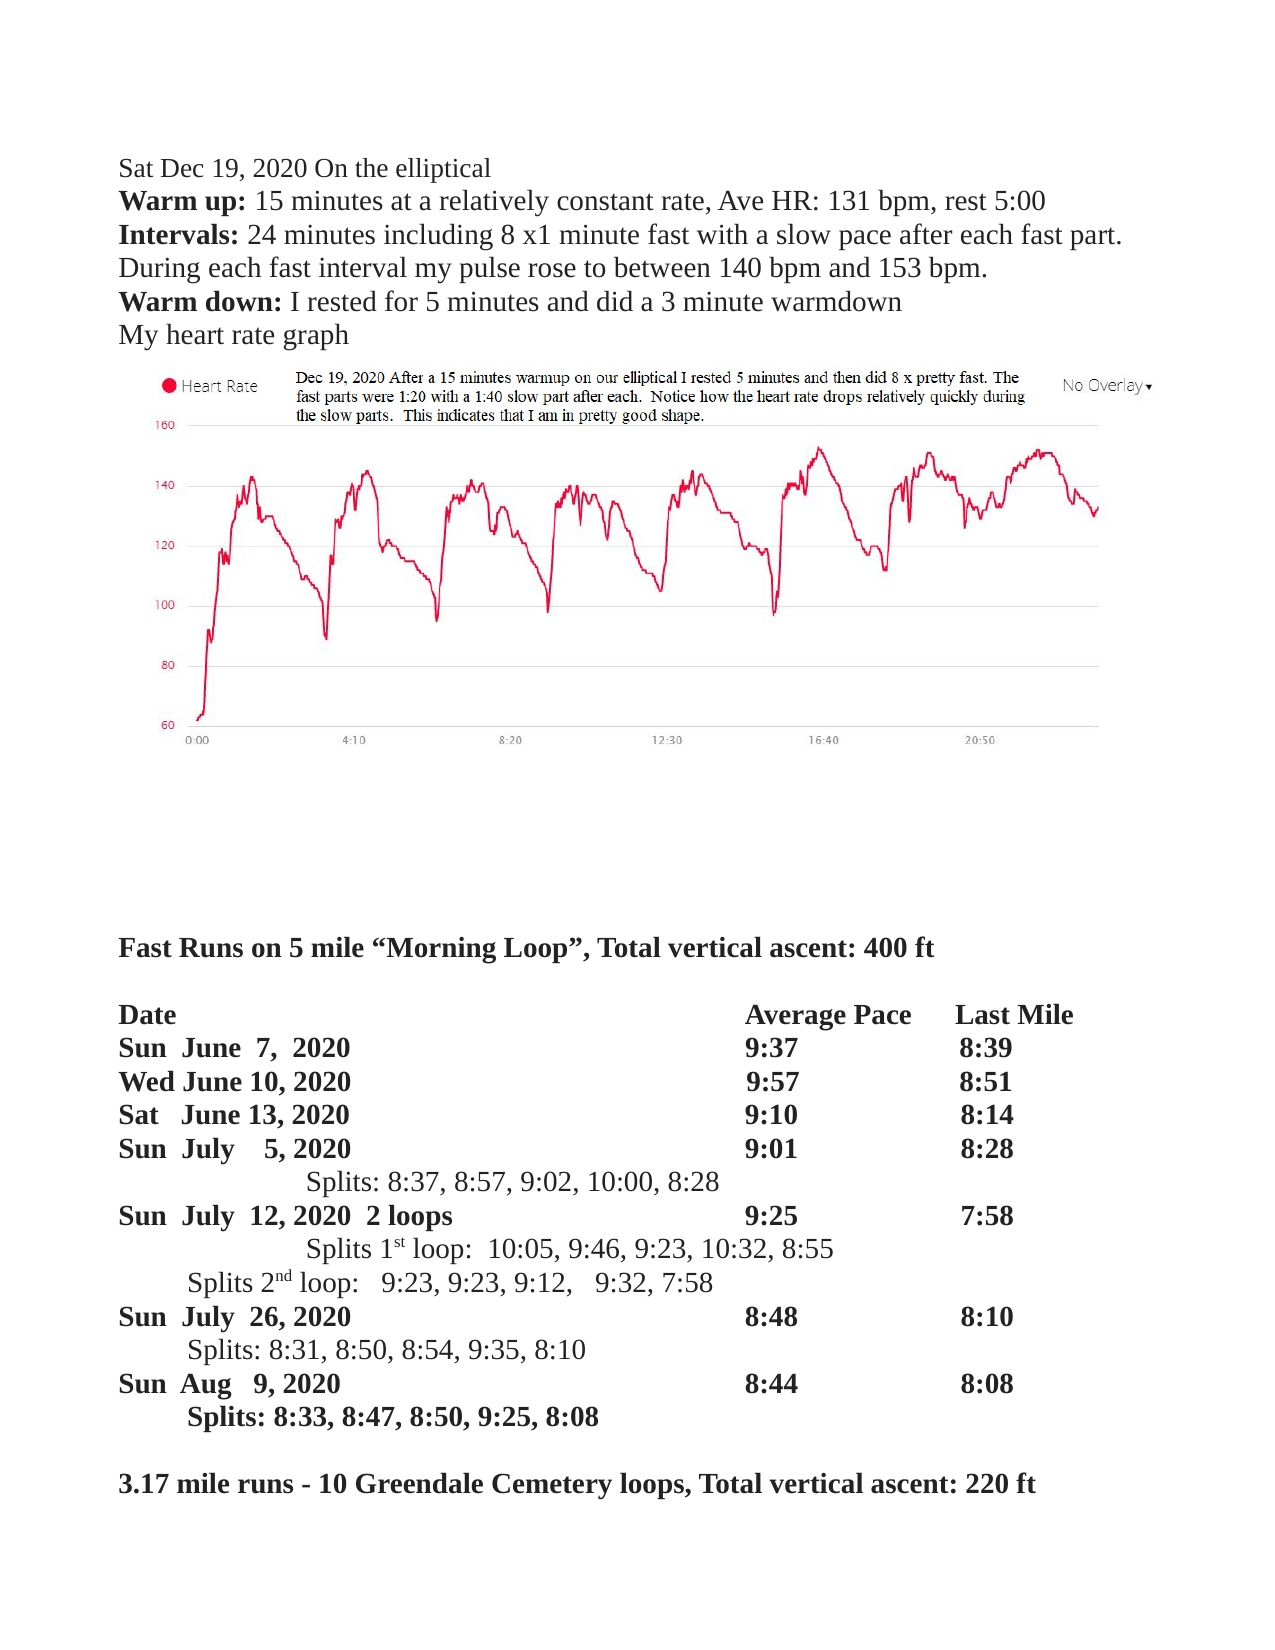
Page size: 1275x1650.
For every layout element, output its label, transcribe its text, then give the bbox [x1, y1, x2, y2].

text Warm down: I rested for 5 minutes and did a 3 minute warmdown [118, 284, 1161, 317]
text Date Average Pace Last Mile [118, 997, 1161, 1030]
text My heart rate graph [118, 317, 1161, 351]
text Sun July 26, 2020 8:48 8:10 Splits: 8:31, 8:50, 8:54, 9:35, 8:10 [118, 1299, 1161, 1366]
text Fast Runs on 5 mile “Morning Loop”, Total vertical ascent: 400 ft [118, 930, 1161, 963]
text Sat June 13, 2020 9:10 8:14 Sun July 5, 2020 9:01 8:28 Splits: 8:37, 8:57, 9:02, 10:00, 8:28 Sun July 12, 2020 2 loops 9:25 7:58 Splits 1st loop: 10:05, 9:46, 9:23, 10:32, 8:55 [118, 1097, 1161, 1265]
text Wed June 10, 2020 9:57 8:51 [118, 1064, 1161, 1097]
text Sun Aug 9, 2020 8:44 8:08 Splits: 8:33, 8:47, 8:50, 9:25, 8:08 [118, 1366, 1161, 1433]
text Intervals: 24 minutes including 8 x1 minute fast with a slow pace after each fast part. [118, 217, 1161, 250]
list 3.17 mile runs - 10 Greendale Cemetery loops, Total vertical ascent: 220 ft [118, 1466, 1161, 1500]
text Warm up: 15 minutes at a relatively constant rate, Ave HR: 131 bpm, rest 5:00 [118, 183, 1161, 217]
picture [116, 351, 1160, 770]
text Sat Dec 19, 2020 On the elliptical [118, 152, 1161, 183]
text Splits 2nd loop: 9:23, 9:23, 9:12, 9:32, 7:58 [118, 1265, 1161, 1299]
text Sun June 7, 2020 9:37 8:39 [118, 1030, 1161, 1064]
text During each fast interval my pulse rose to between 140 bpm and 153 bpm. [118, 250, 1161, 284]
